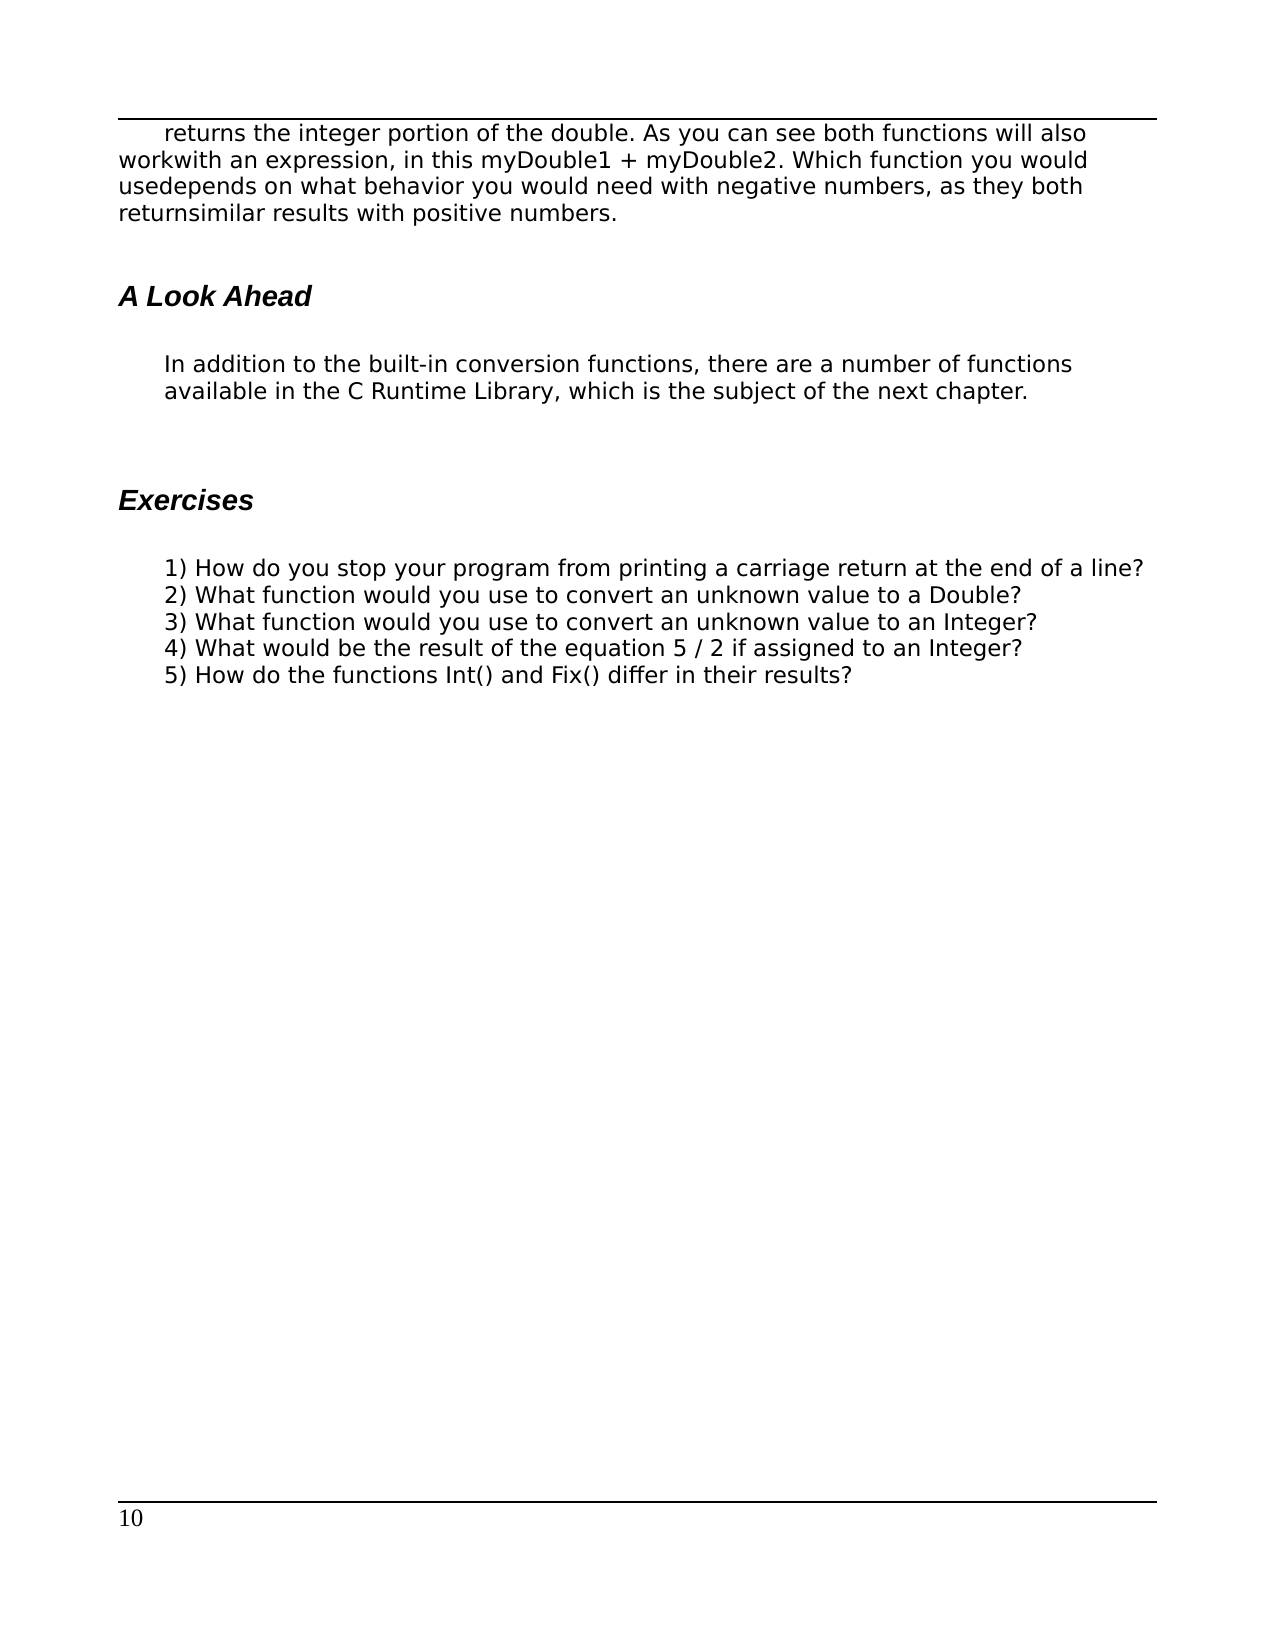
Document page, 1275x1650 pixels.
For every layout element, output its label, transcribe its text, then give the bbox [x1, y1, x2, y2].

text 3) What function would you use to convert an unknown value to an Integer? [118, 609, 1157, 636]
text returns the integer portion of the double. As you can see both functions will also workwith an expression, in this myDouble1 + myDouble2. Which function you would usedepends on what behavior you would need with negative numbers, as they both returnsimilar results with positive numbers. [118, 120, 1157, 227]
text 1) How do you stop your program from printing a carriage return at the end of a line? [118, 556, 1157, 582]
subtitle A Look Ahead [118, 278, 1157, 312]
text available in the C Runtime Library, which is the subject of the next chapter. [118, 378, 1157, 404]
subtitle Exercises [118, 483, 1157, 516]
text In addition to the built-in conversion functions, there are a number of functions [118, 351, 1157, 378]
text 5) How do the functions Int() and Fix() differ in their results? [118, 662, 1157, 689]
text 2) What function would you use to convert an unknown value to a Double? [118, 582, 1157, 609]
text 4) What would be the result of the equation 5 / 2 if assigned to an Integer? [118, 636, 1157, 662]
